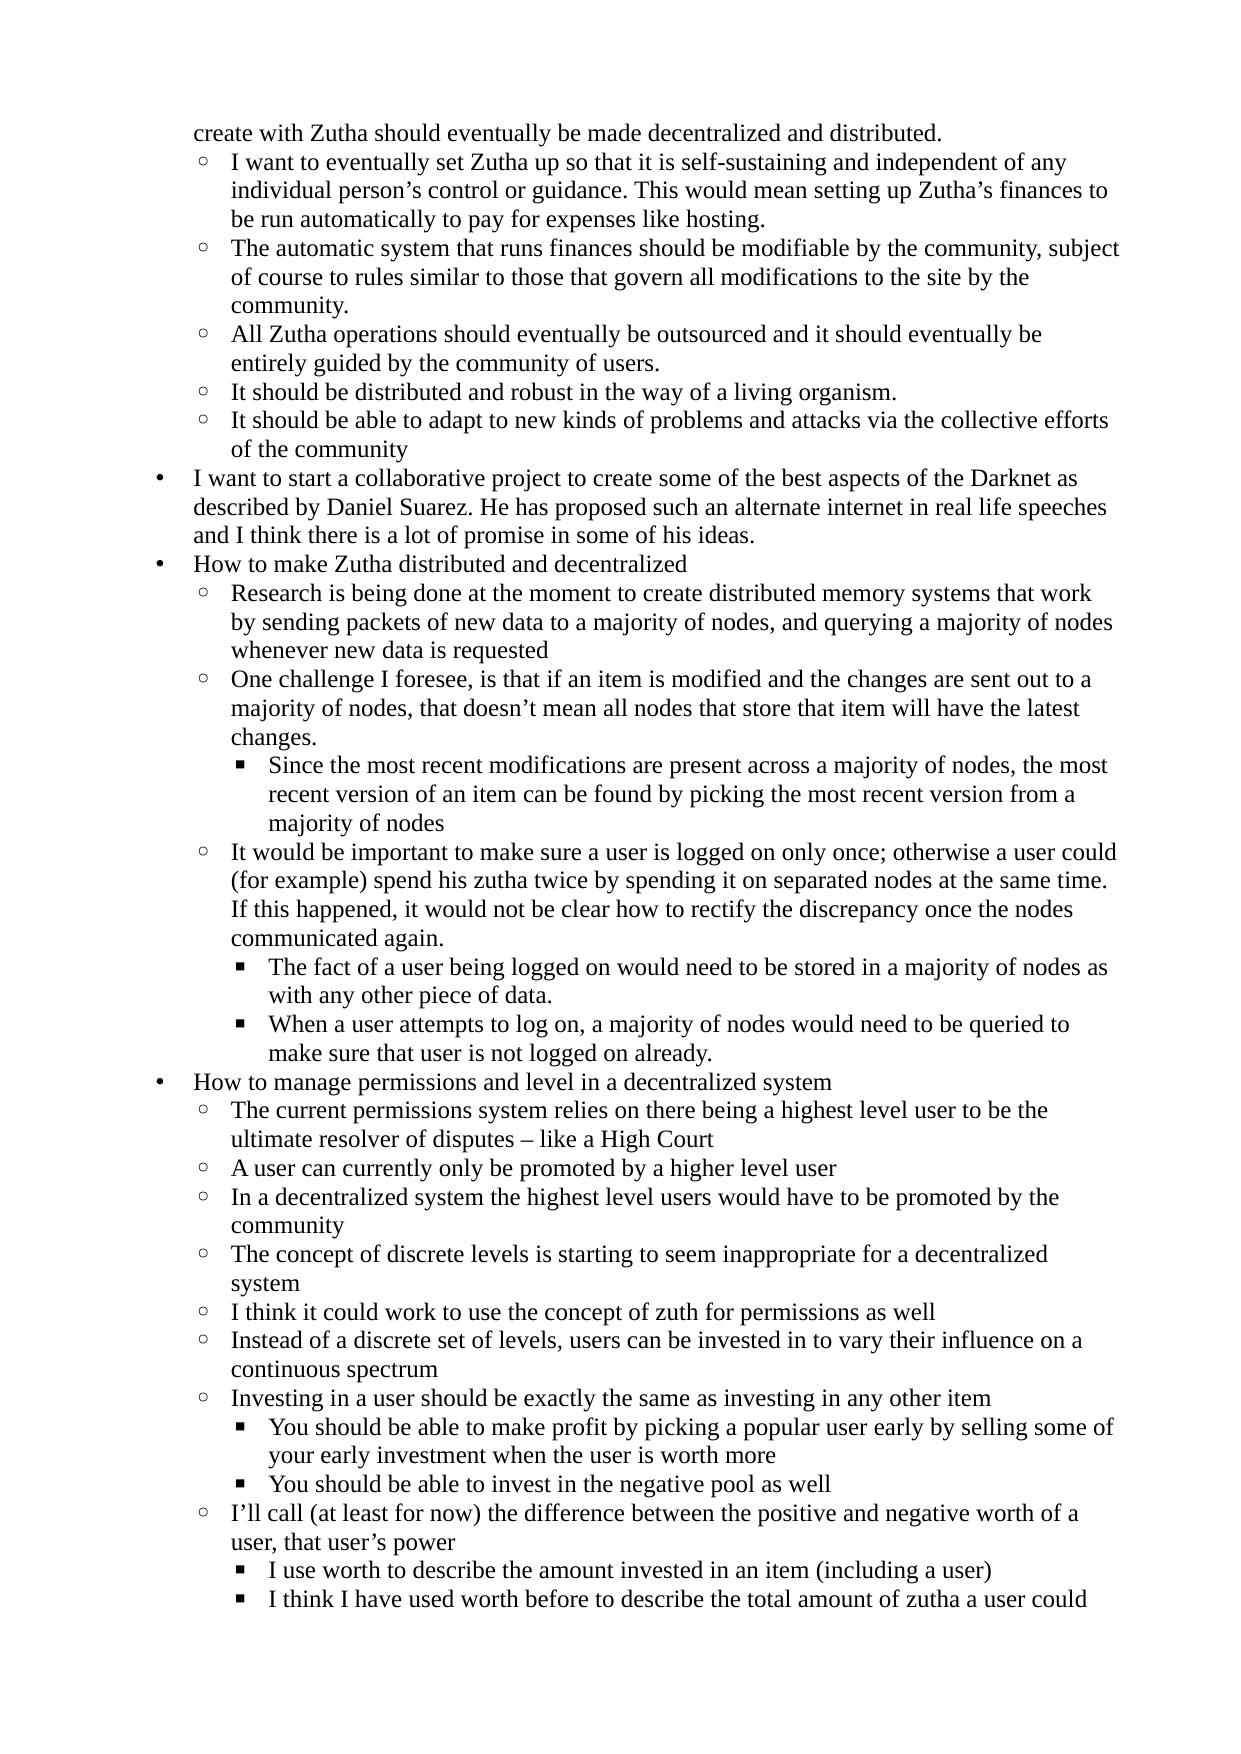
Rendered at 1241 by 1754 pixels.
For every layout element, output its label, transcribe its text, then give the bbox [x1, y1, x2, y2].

list I use worth to describe the amount invested in an item (including a user) [231, 1556, 1122, 1584]
list One challenge I foresee, is that if an item is modified and the changes are sent out to a majority of nodes, that doesn’t mean all nodes that store that item will have the latest changes. [193, 664, 1122, 751]
list The fact of a user being logged on would need to be stored in a majority of nodes as with any other piece of data. [231, 952, 1122, 1009]
list All Zutha operations should eventually be outsourced and it should eventually be entirely guided by the community of users. [193, 319, 1122, 377]
list The automatic system that runs finances should be modifiable by the community, subject of course to rules similar to those that govern all modifications to the site by the community. [193, 233, 1122, 319]
list It should be able to adapt to new kinds of problems and attacks via the collective efforts of the community [193, 406, 1122, 463]
list How to manage permissions and level in a decentralized system [156, 1067, 1122, 1096]
list I’ll call (at least for now) the difference between the positive and negative worth of a user, that user’s power [193, 1498, 1122, 1556]
list It should be distributed and robust in the way of a living organism. [193, 377, 1122, 406]
list Investing in a user should be exactly the same as investing in any other item [193, 1383, 1122, 1412]
list When a user attempts to log on, a majority of nodes would need to be queried to make sure that user is not logged on already. [231, 1009, 1122, 1067]
list I think it could work to use the concept of zuth for permissions as well [193, 1297, 1122, 1326]
list Instead of a discrete set of levels, users can be invested in to vary their influence on a continuous spectrum [193, 1326, 1122, 1383]
list The concept of discrete levels is starting to seem inappropriate for a decentralized system [193, 1239, 1122, 1297]
list The current permissions system relies on there being a highest level user to be the ultimate resolver of disputes – like a High Court [193, 1096, 1122, 1153]
list In a decentralized system the highest level users would have to be promoted by the community [193, 1182, 1122, 1239]
list How to make Zutha distributed and decentralized [156, 549, 1122, 578]
list create with Zutha should eventually be made decentralized and distributed. [156, 118, 1122, 147]
list You should be able to invest in the negative pool as well [231, 1469, 1122, 1498]
list Research is being done at the moment to create distributed memory systems that work by sending packets of new data to a majority of nodes, and querying a majority of nodes whenever new data is requested [193, 578, 1122, 664]
list You should be able to make profit by picking a popular user early by selling some of your early investment when the user is worth more [231, 1412, 1122, 1469]
list I think I have used worth before to describe the total amount of zutha a user could [231, 1584, 1122, 1613]
list It would be important to make sure a user is logged on only once; otherwise a user could (for example) spend his zutha twice by spending it on separated nodes at the same time. If this happened, it would not be clear how to rectify the discrepancy once the nodes communicated again. [193, 837, 1122, 952]
list I want to start a collaborative project to create some of the best aspects of the Darknet as described by Daniel Suarez. He has proposed such an alternate internet in real life speeches and I think there is a lot of promise in some of his ideas. [156, 463, 1122, 549]
list I want to eventually set Zutha up so that it is self-sustaining and independent of any individual person’s control or guidance. This would mean setting up Zutha’s finances to be run automatically to pay for expenses like hosting. [193, 147, 1122, 233]
list Since the most recent modifications are present across a majority of nodes, the most recent version of an item can be found by picking the most recent version from a majority of nodes [231, 751, 1122, 837]
list A user can currently only be promoted by a higher level user [193, 1153, 1122, 1182]
